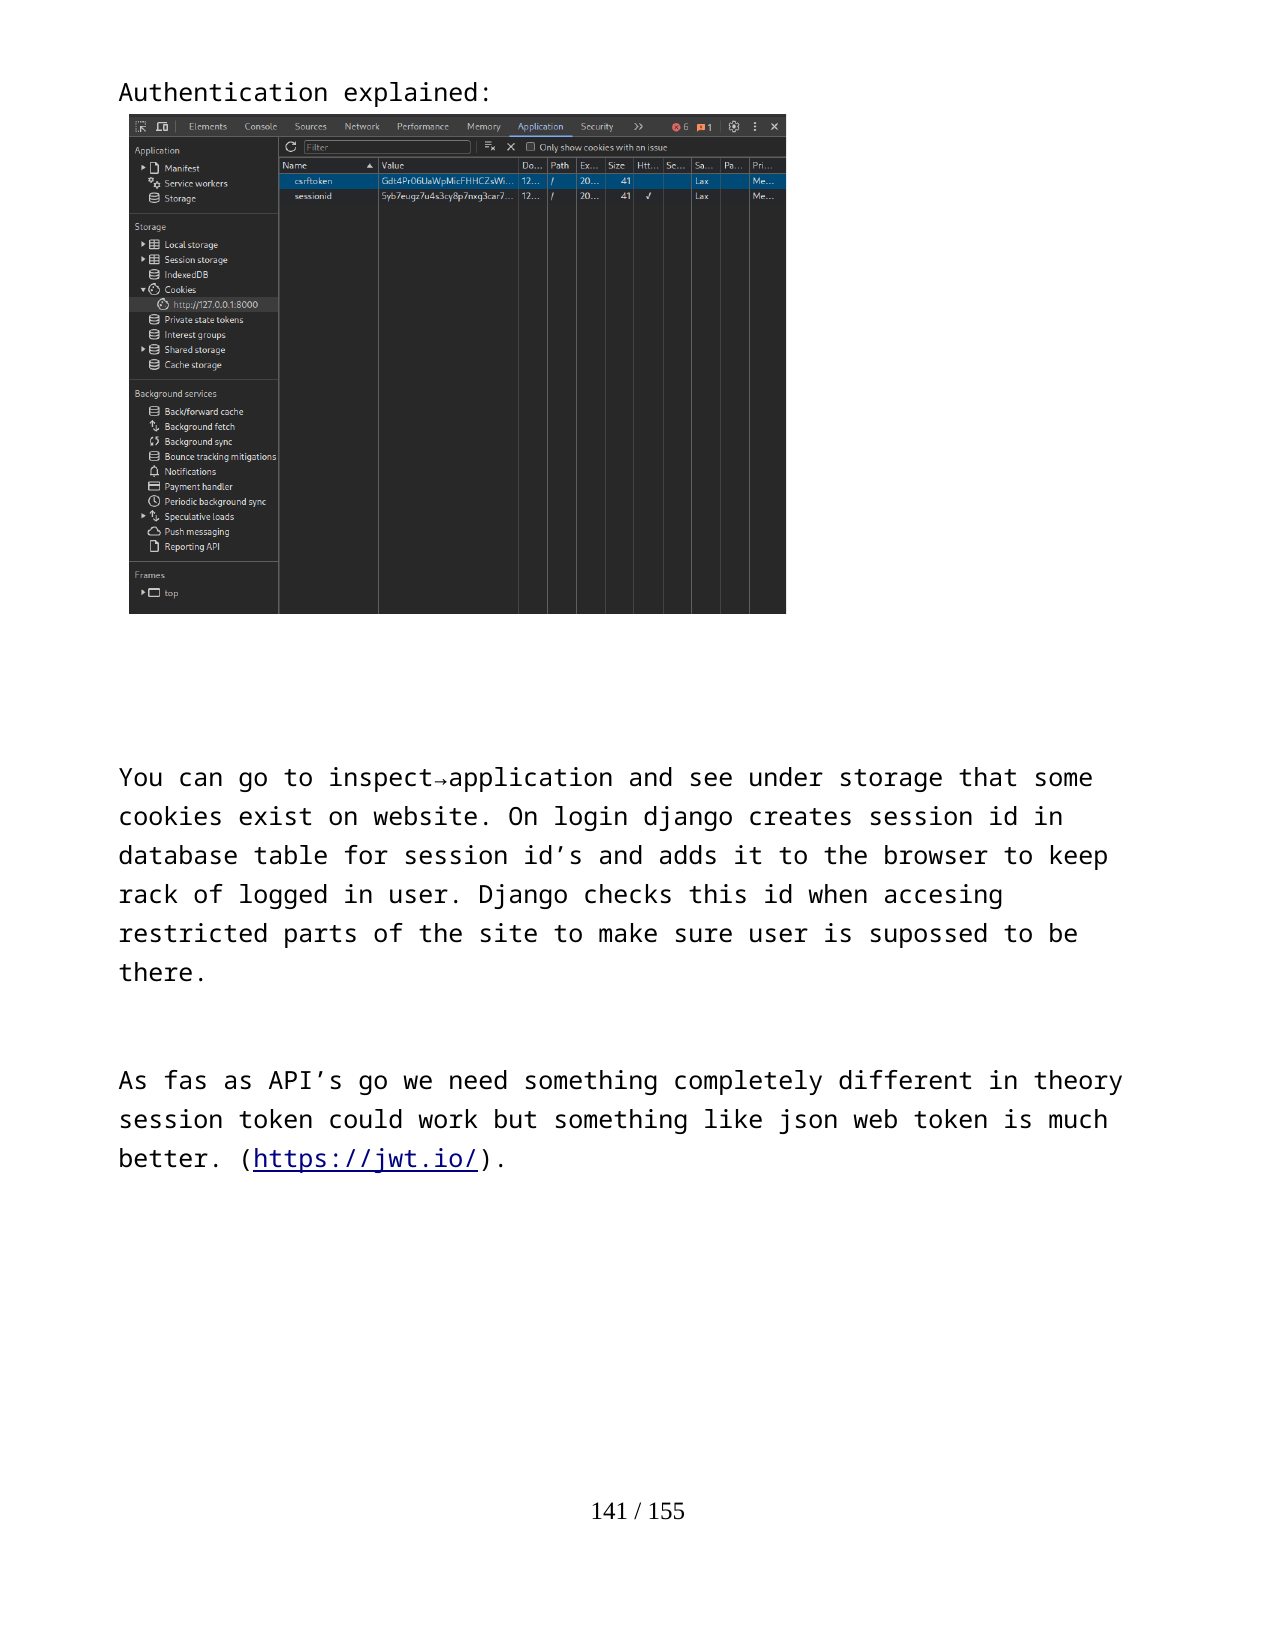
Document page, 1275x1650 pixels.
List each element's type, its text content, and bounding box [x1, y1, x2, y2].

text Authentication explained: [118, 75, 1157, 148]
text You can go to inspect→application and see under storage that some cookies exist on website. On login django creates session id in database table for session id’s and adds it to the browser to keep rack of logged in user. Django checks this id when accesing restricted parts of the site to make sure user is supossed to be there. [118, 759, 1157, 989]
text As fas as API’s go we need something completely different in theory session token could work but something like json web token is much better. (https://jwt.io/). [118, 1062, 1157, 1175]
